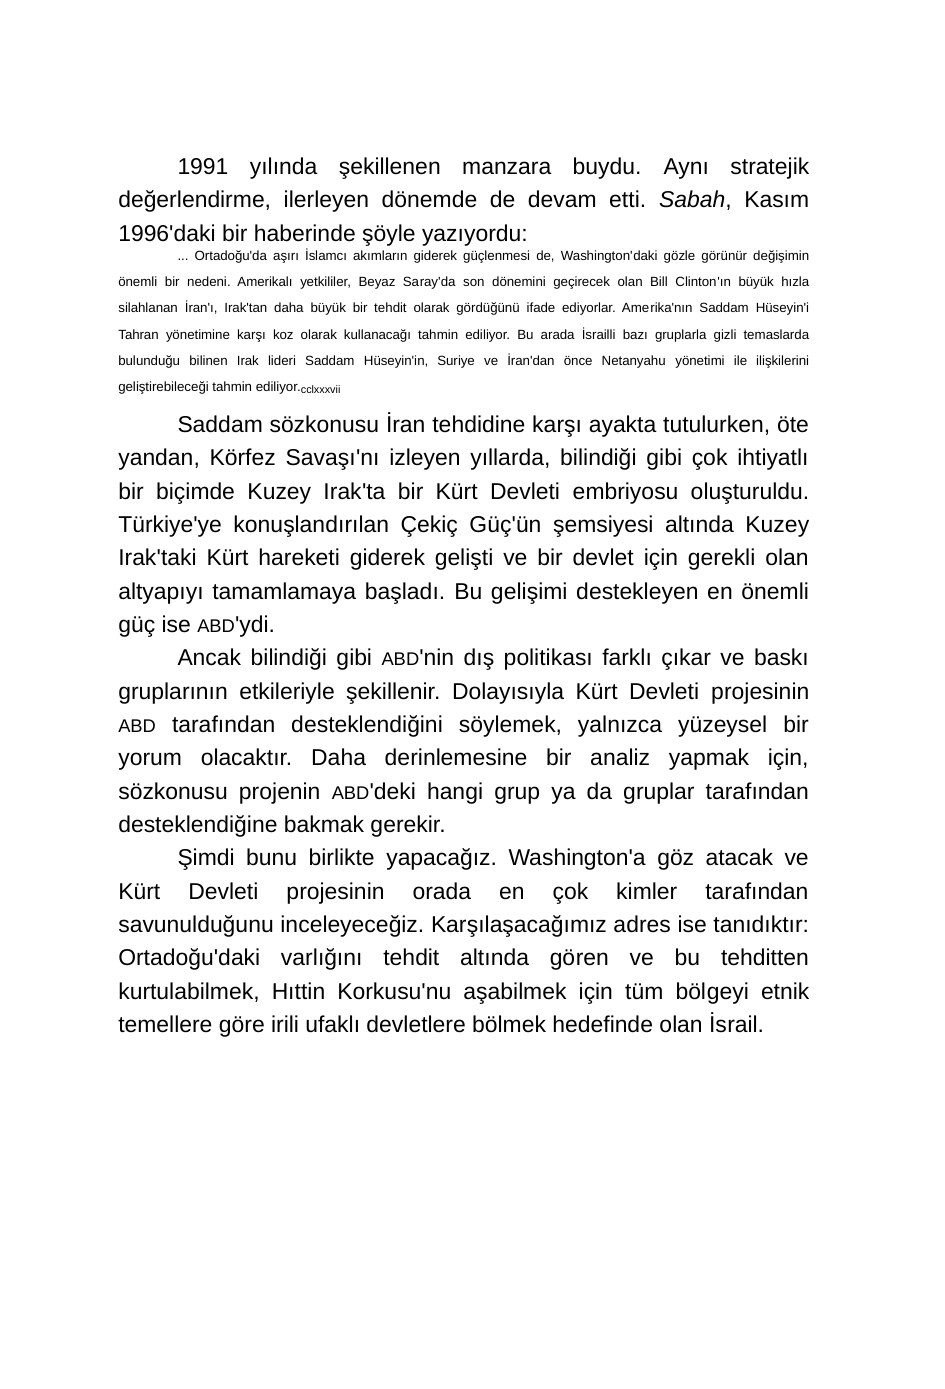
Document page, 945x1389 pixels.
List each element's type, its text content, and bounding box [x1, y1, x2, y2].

text Saddam sözkonusu İran tehdidine karşı ayakta tutulurken, öte yandan, Körfez Savaşı'nı izleyen yıllarda, bilindiği gibi çok ihtiyatlı bir biçimde Kuzey Irak'ta bir Kürt Devleti embriyosu oluşturuldu. Türkiye'ye konuşlan­dı­rılan Çekiç Güç'ün şemsiyesi altında Kuzey Irak'taki Kürt hareketi giderek gelişti ve bir devlet için gerekli olan altyapıyı tamamlamaya başladı. Bu geli­şimi destekleyen en önemli güç ise abd'ydi. [118, 406, 809, 639]
text Ancak bilindiği gibi abd'nin dış politikası farklı çıkar ve baskı gruplarının etkileriyle şekillenir. Dolayısıyla Kürt Devleti projesinin abd tara­fın­dan desteklendiğini söylemek, yalnızca yüzeysel bir yorum olacaktır. Da­ha derinlemesine bir analiz yapmak için, sözkonusu projenin abd'deki han­gi grup ya da gruplar tarafından desteklendiğine bakmak gerekir. [118, 639, 809, 839]
text 1991 yılında şekillenen manzara buydu. Aynı stratejik değerlendirme, iler­leyen dönemde de devam etti. Sabah, Kasım 1996'daki bir haberinde şöyle yazıyordu: [118, 148, 809, 248]
text ... Ortadoğu'da aşırı İslamcı akımların giderek güçlenmesi de, Washington'­daki gözle görünür değişimin önemli bir nedeni. Amerikalı yetkililer, Beyaz Sa­ray'­da son dönemini geçirecek olan Bill Clinton'ın büyük hızla silahlanan İran'­ı, Irak'tan daha büyük bir tehdit olarak gördüğünü ifade ediyorlar. Ame­ri­ka'nın Saddam Hüseyin'i Tahran yönetimine karşı koz olarak kullanacağı tah­min ediliyor. Bu arada İsrailli bazı gruplarla gizli temaslarda bulunduğu bi­linen Irak lideri Saddam Hüseyin'in, Suriye ve İran'dan önce Netanyahu yö­ne­timi ile ilişkilerini geliştirebileceği tahmin ediliyor. [118, 248, 809, 406]
text Şimdi bunu birlikte yapacağız. Washington'a göz atacak ve Kürt Dev­leti projesinin orada en çok kimler tarafından savunulduğunu inceleyeceğiz. Kar­şılaşacağımız adres ise tanıdıktır: Ortadoğu'daki varlığını tehdit altında gö­ren ve bu tehditten kurtulabilmek, Hıttin Korkusu'nu aşabilmek için tüm böl­geyi etnik temellere göre irili ufaklı devletlere bölmek hedefinde olan İs­rail. [118, 839, 809, 1039]
